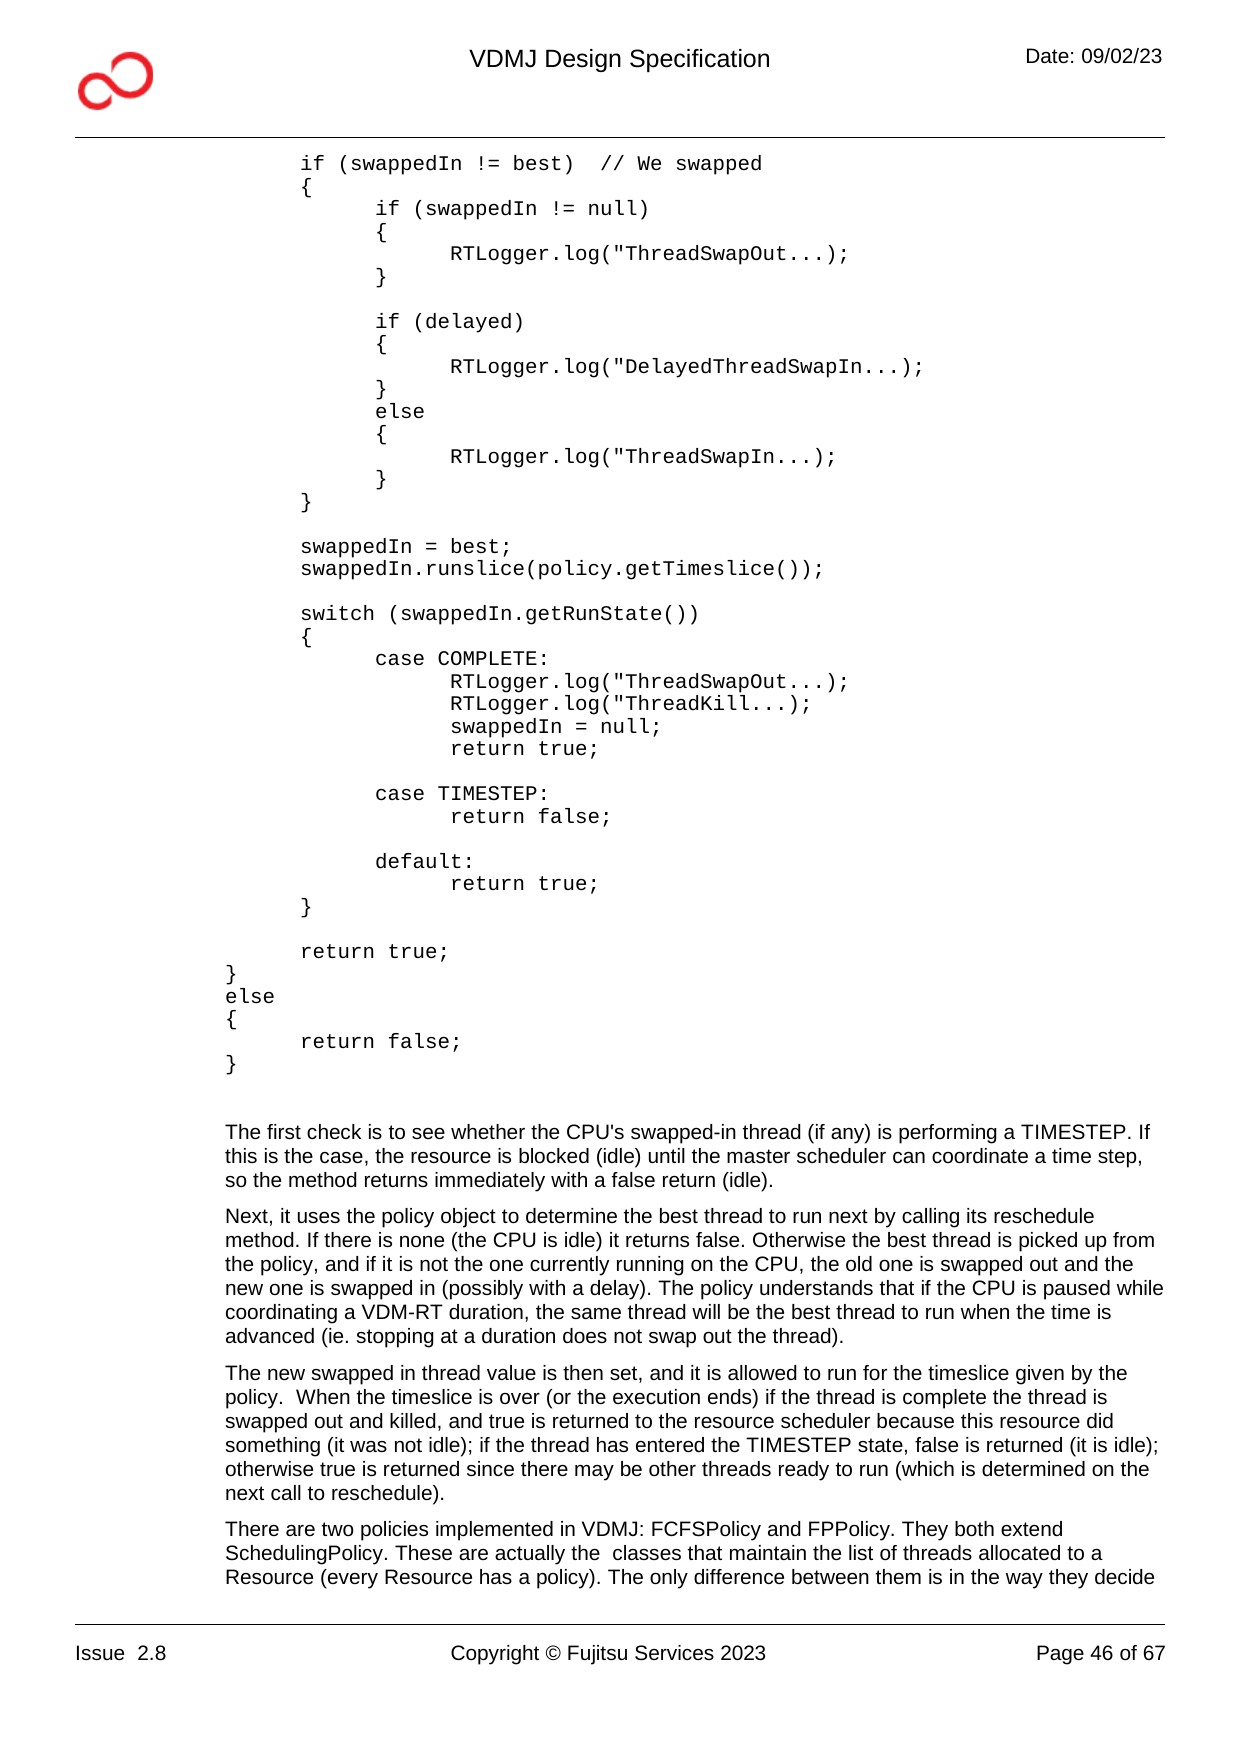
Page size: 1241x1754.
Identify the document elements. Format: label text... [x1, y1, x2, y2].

text if (swappedIn != best) // We swapped [225, 153, 1165, 175]
text RTLogger.log("ThreadKill...); [225, 693, 1165, 715]
text return true; [225, 873, 1165, 895]
text Next, it uses the policy object to determine the best thread to run next by calling its reschedule method. If there is none (the CPU is idle) it returns false. Otherwise the best thread is picked up from the policy, and if it is not the one currently running on the CPU, the old one is swapped out and the new one is swapped in (possibly with a delay). The policy understands that if the CPU is paused while coordinating a VDM-RT duration, the same thread will be the best thread to run when the time is advanced (ie. stopping at a duration does not swap out the thread). [225, 1205, 1165, 1348]
text The first check is to see whether the CPU's swapped-in thread (if any) is performing a TIMESTEP. If this is the case, the resource is blocked (idle) until the master scheduler can coordinate a time step, so the method returns immediately with a false return (idle). [225, 1120, 1165, 1192]
text case COMPLETE: [225, 648, 1165, 670]
text } [225, 963, 1165, 985]
text default: [225, 850, 1165, 873]
text { [225, 220, 1165, 243]
text if (swappedIn != null) [225, 198, 1165, 220]
text } [225, 265, 1165, 288]
text { [225, 175, 1165, 198]
text swappedIn = best; [225, 535, 1165, 558]
text { [225, 333, 1165, 355]
text return true; [225, 738, 1165, 760]
text The new swapped in thread value is then set, and it is allowed to run for the timeslice given by the policy. When the timeslice is over (or the execution ends) if the thread is complete the thread is swapped out and killed, and true is returned to the resource scheduler because this resource did something (it was not idle); if the thread has entered the TIMESTEP state, false is returned (it is idle); otherwise true is returned since there may be other threads ready to run (which is determined on the next call to reschedule). [225, 1361, 1165, 1505]
text There are two policies implemented in VDMJ: FCFSPolicy and FPPolicy. They both extend SchedulingPolicy. These are actually the classes that maintain the list of threads allocated to a Resource (every Resource has a policy). The only difference between them is in the way they decide [225, 1517, 1165, 1589]
text RTLogger.log("DelayedThreadSwapIn...); [225, 355, 1165, 378]
text switch (swappedIn.getRunState()) [225, 603, 1165, 625]
text return false; [225, 1030, 1165, 1053]
text { [225, 423, 1165, 445]
text swappedIn.runslice(policy.getTimeslice()); [225, 558, 1165, 580]
text { [225, 1008, 1165, 1030]
text } [225, 468, 1165, 490]
text } [225, 378, 1165, 400]
text else [225, 985, 1165, 1008]
text return false; [225, 805, 1165, 828]
text swappedIn = null; [225, 715, 1165, 738]
text else [225, 400, 1165, 423]
text RTLogger.log("ThreadSwapOut...); [225, 670, 1165, 693]
text RTLogger.log("ThreadSwapIn...); [225, 445, 1165, 468]
picture [78, 44, 153, 120]
text { [225, 625, 1165, 648]
text RTLogger.log("ThreadSwapOut...); [225, 243, 1165, 265]
text } [225, 490, 1165, 513]
text } [225, 895, 1165, 918]
text return true; [225, 940, 1165, 963]
text } [225, 1053, 1165, 1075]
text if (delayed) [225, 310, 1165, 333]
text case TIMESTEP: [225, 783, 1165, 805]
